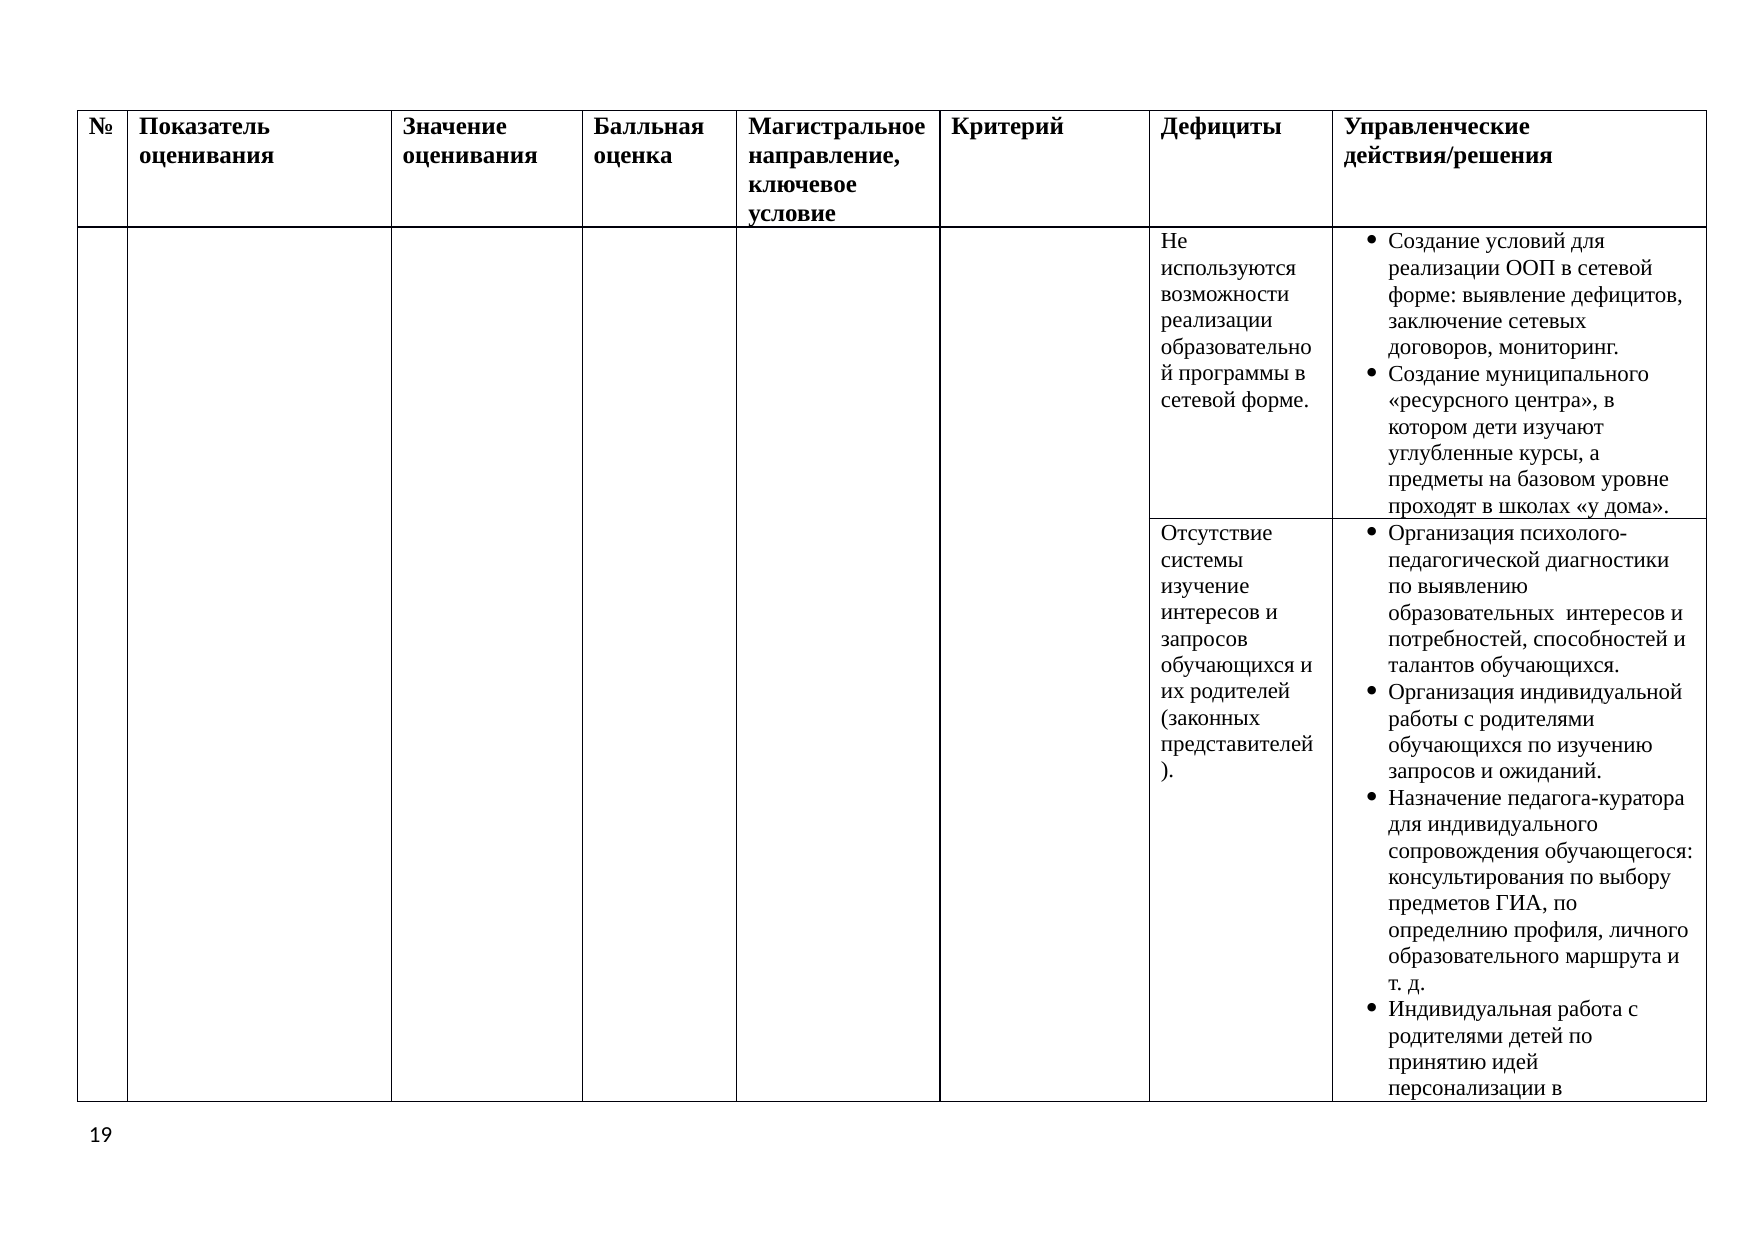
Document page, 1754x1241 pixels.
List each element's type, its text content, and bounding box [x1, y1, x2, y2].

table_cell Не используются возможности реализации образовательной программы в сетевой форме. [1150, 228, 1332, 518]
table_header Критерий [941, 111, 1149, 226]
table_cell Организация психолого-педагогической диагностики по выявлению образовательных интересов и потребностей, способностей и талантов обучающихся. Организация индивидуальной работы с родителями обучающихся по изучению запросов и ожиданий. Назначение педагога-куратора для индивидуального сопровождения обучающегося: консультирования по выбору предметов ГИА, по определнию профиля, личного образовательного маршрута и т. д. Индивидуальная работа с родителями детей по принятию идей персонализации в [1333, 519, 1706, 1101]
table_header № [78, 111, 127, 226]
table_header Значение оценивания [392, 111, 582, 226]
table_cell [583, 228, 736, 1101]
table_header Балльная оценка [583, 111, 736, 226]
table_cell Отсутствие системы изучение интересов и запросов обучающихся и их родителей (законных представителей). [1150, 519, 1332, 1101]
table_header Магистральное направление, ключевое условие [737, 111, 939, 226]
table_header Управленческие действия/решения [1333, 111, 1706, 226]
table_header Дефициты [1150, 111, 1332, 226]
table_cell [78, 228, 127, 1101]
table_cell [941, 228, 1149, 1101]
table_cell [128, 228, 391, 1101]
table_header Показатель оценивания [128, 111, 391, 226]
table_cell [737, 228, 939, 1101]
table_cell Создание условий для реализации ООП в сетевой форме: выявление дефицитов, заключение сетевых договоров, мониторинг. Создание муниципального «ресурсного центра», в котором дети изучают углубленные курсы, а предметы на базовом уровне проходят в школах «у дома». [1333, 228, 1706, 518]
table_cell [392, 228, 582, 1101]
